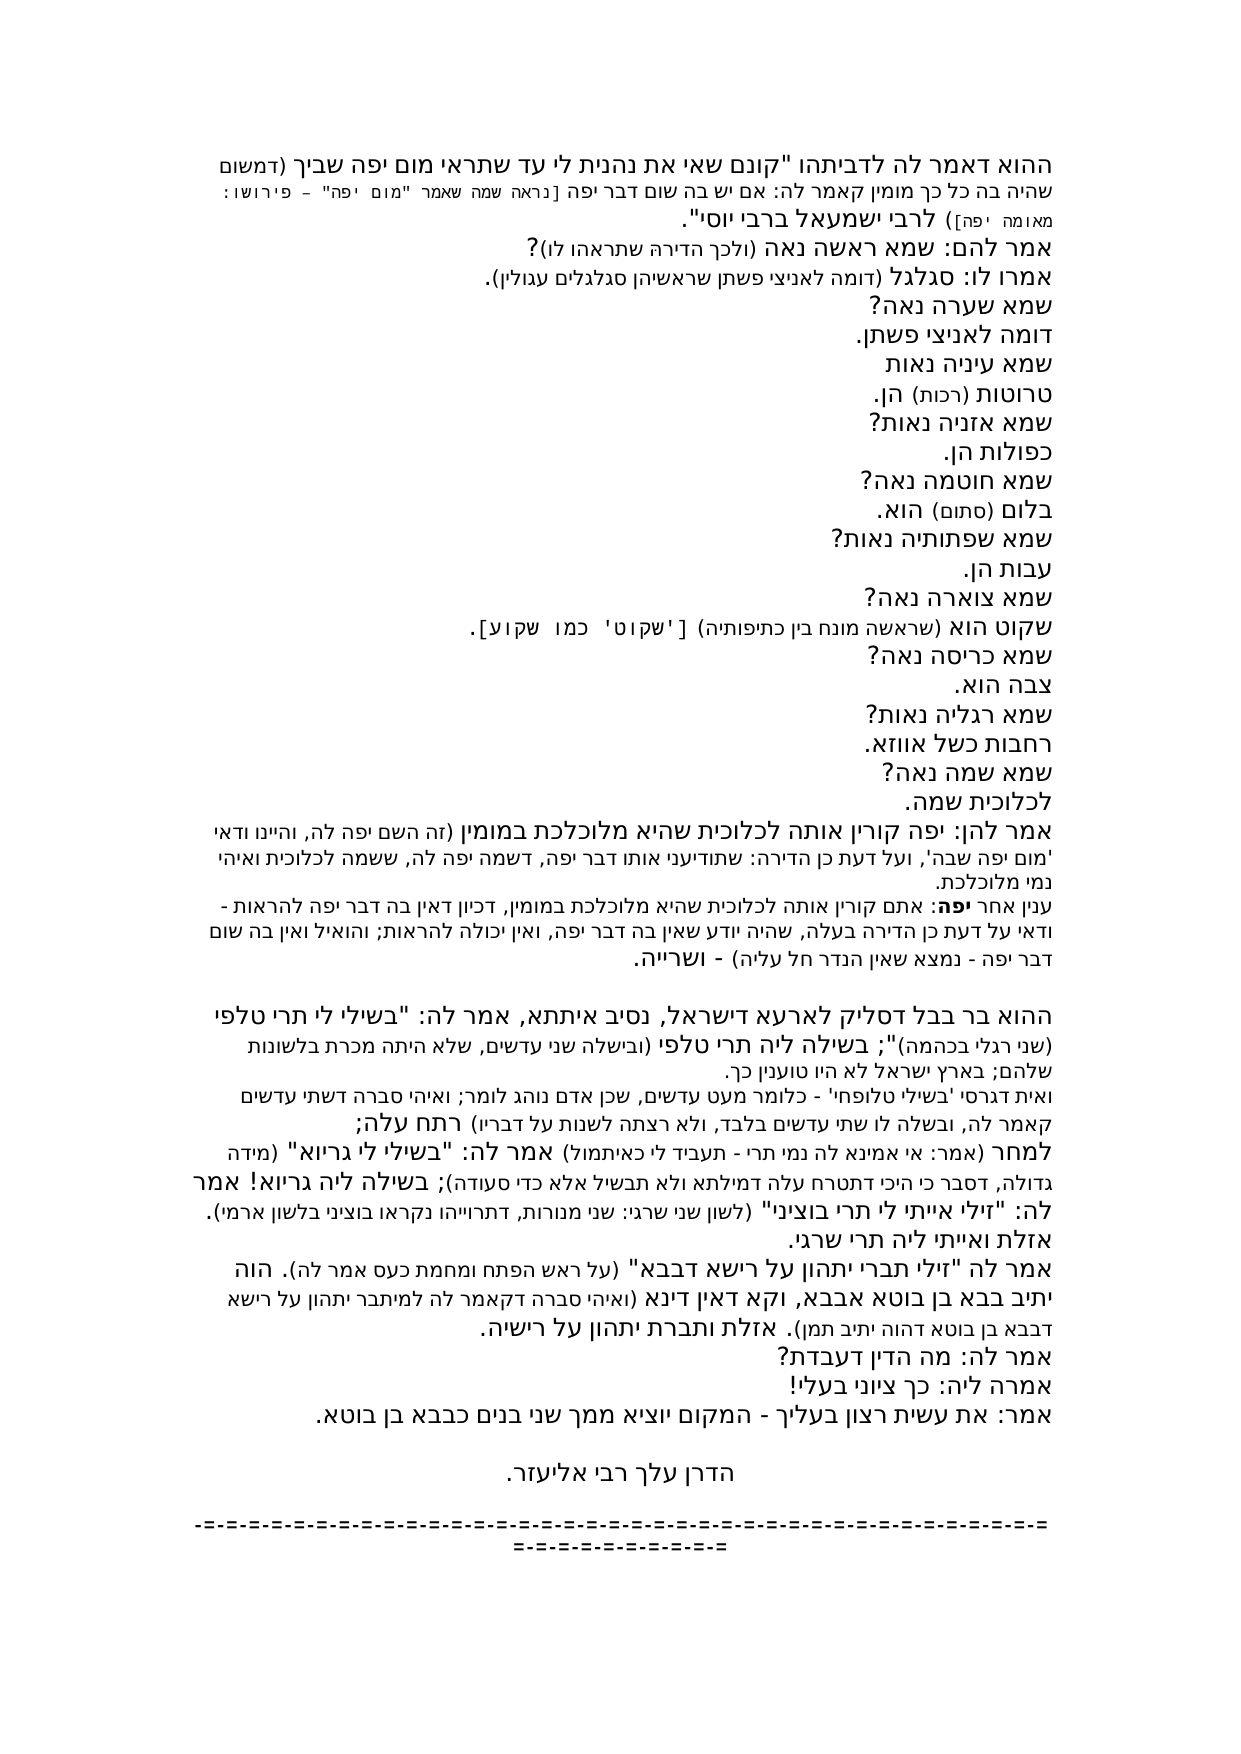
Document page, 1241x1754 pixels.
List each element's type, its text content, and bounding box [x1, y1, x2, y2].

text רחבות כשל אווזא. [187, 729, 1053, 758]
text ואית דגרסי 'בשילי טלופחי' - כלומר מעט עדשים, שכן אדם נוהג לומר; ואיהי סברה דשתי עדשים קאמר לה, ובשלה לו שתי עדשים בלבד, ולא רצתה לשנות על דבריו) רתח עלה; [187, 1084, 1053, 1137]
text טרוטות (רכות) הן. [187, 379, 1053, 408]
text שמא חוטמה נאה? [187, 466, 1053, 495]
text שמא שמה נאה? [187, 758, 1053, 787]
text כפולות הן. [187, 437, 1053, 466]
text עבות הן. [187, 554, 1053, 583]
text צבה הוא. [187, 671, 1053, 700]
text ההוא בר בבל דסליק לארעא דישראל, נסיב איתתא, אמר לה: "בשילי לי תרי טלפי (שני רגלי בכהמה)"; בשילה ליה תרי טלפי (ובישלה שני עדשים, שלא היתה מכרת בלשונות שלהם; בארץ ישראל לא היו טוענין כך. [187, 1001, 1053, 1084]
text אמר להם: שמא ראשה נאה (ולכך הדירהּ שתראהו לו)? [187, 233, 1053, 262]
text אמרה ליה: כך ציוני בעלי! [187, 1371, 1053, 1400]
text הדרן עלך רבי אליעזר. [187, 1458, 1053, 1487]
text אמר לה: מה הדין דעבדת? [187, 1342, 1053, 1371]
text ההוא דאמר לה לדביתהו "קונם שאי את נהנית לי עד שתראי מום יפה שביך (דמשום שהיה בה כל כך מומין קאמר לה: אם יש בה שום דבר יפה [נראה שמה שאמר "מום יפה" – פירושו: מאומה יפה]) לרבי ישמעאל ברבי יוסי". [187, 150, 1053, 233]
text לכלוכית שמה. [187, 787, 1053, 817]
text שמא שערה נאה? [187, 291, 1053, 320]
text שמא צוארה נאה? [187, 583, 1053, 612]
text שמא כריסה נאה? [187, 642, 1053, 671]
text ענין אחר יפה: אתם קורין אותה לכלוכית שהיא מלוכלכת במומין, דכיון דאין בה דבר יפה להראות - ודאי על דעת כן הדירה בעלה, שהיה יודע שאין בה דבר יפה, ואין יכולה להראות; והואיל ואין בה שום דבר יפה - נמצא שאין הנדר חל עליה) - ושרייה. [187, 894, 1053, 972]
text שמא רגליה נאות? [187, 700, 1053, 729]
text בלום (סתום) הוא. [187, 495, 1053, 524]
text למחר (אמר: אי אמינא לה נמי תרי - תעביד לי כאיתמול) אמר לה: "בשילי לי גריוא" (מידה גדולה, דסבר כי היכי דתטרח עלה דמילתא ולא תבשיל אלא כדי סעודה); בשילה ליה גריוא! אמר לה: "זילי אייתי לי תרי בוציני" (לשון שני שרגי: שני מנורות, דתרוייהו נקראו בוציני בלשון ארמי). אזלת ואייתי ליה תרי שרגי. [187, 1137, 1053, 1254]
text דומה לאניצי פשתן. [187, 320, 1053, 349]
text שמא שפתותיה נאות? [187, 524, 1053, 554]
text אמר לה "זילי תברי יתהון על רישא דבבא" (על ראש הפתח ומחמת כעס אמר לה). הוה יתיב בבא בן בוטא אבבא, וקא דאין דינא (ואיהי סברה דקאמר לה למיתבר יתהון על רישא דבבא בן בוטא דהוה יתיב תמן). אזלת ותברת יתהון על רישיה. [187, 1254, 1053, 1342]
text אמר: את עשית רצון בעליך - המקום יוציא ממך שני בנים כבבא בן בוטא. [187, 1400, 1053, 1429]
text שקוט הוא (שראשה מונח בין כתיפותיה) ['שקוט' כמו שקוע]. [187, 612, 1053, 642]
text אמרו לו: סגלגל (דומה לאניצי פשתן שראשיהן סגלגלים עגולין). [187, 262, 1053, 291]
text שמא עיניה נאות [187, 349, 1053, 379]
text שמא אזניה נאות? [187, 408, 1053, 437]
text אמר להן: יפה קורין אותה לכלוכית שהיא מלוכלכת במומין (זה השם יפה לה, והיינו ודאי 'מום יפה שבה', ועל דעת כן הדירה: שתודיעני אותו דבר יפה, דשמה יפה לה, ששמה לכלוכית ואיהי נמי מלוכלכת. [187, 817, 1053, 894]
text =-=-=-=-=-=-=-=-=-=-=-=-=-=-=-=-=-=-=-=-=-=-=-=-=-=-=-=-=-=-=-=-=-=-=-=-=-=-=-=-=-=-=-=-=-=-=-= [187, 1516, 1053, 1559]
